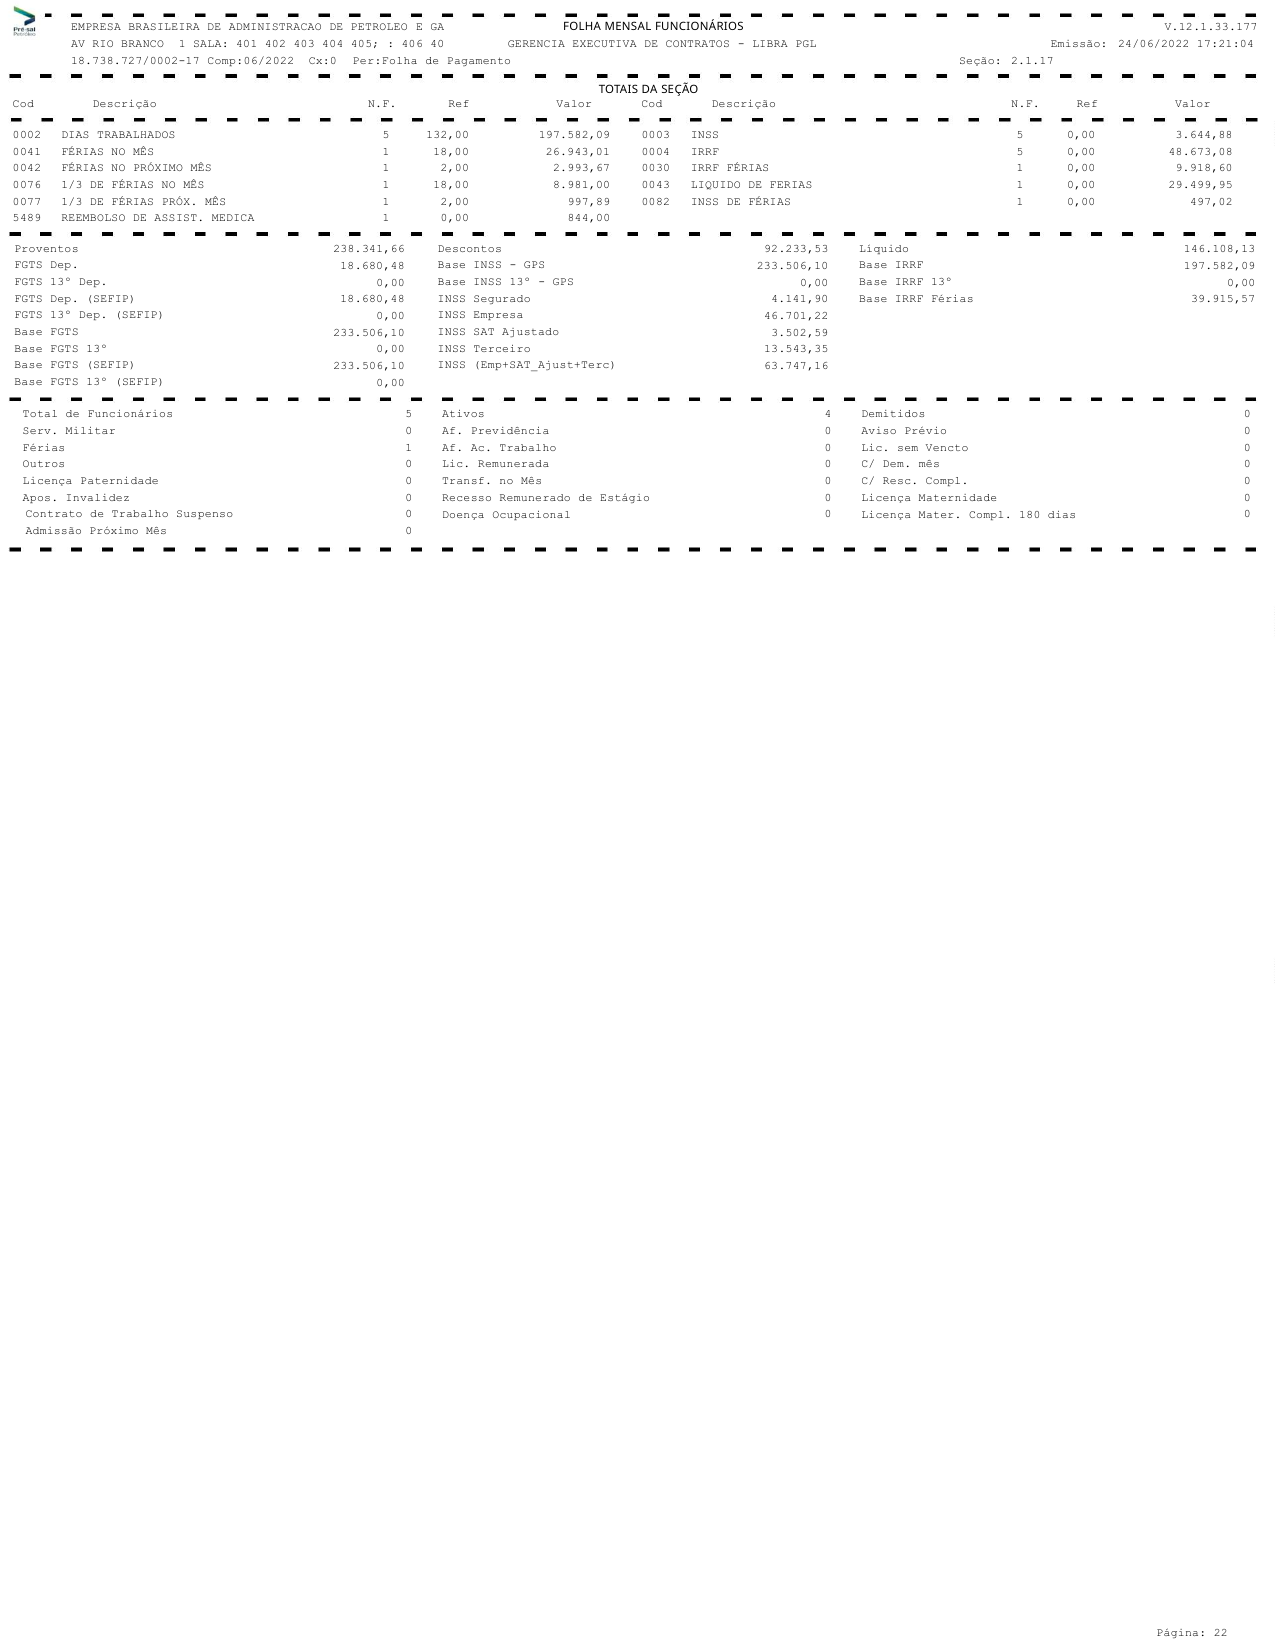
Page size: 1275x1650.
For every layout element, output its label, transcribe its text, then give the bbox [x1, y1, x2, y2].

text 0,00 [376, 376, 422, 389]
text 0 [12, 127, 20, 141]
text Base FGTS (SEFIP) [14, 358, 188, 372]
text 24/06/2022 17:21:04 [1118, 37, 1275, 50]
text Outros [22, 457, 83, 471]
text 997,89 [567, 194, 627, 208]
text Base FGTS [14, 325, 188, 338]
text Demitidos [861, 407, 943, 421]
text INSS (Emp+SAT_Ajust+Terc) [437, 358, 642, 372]
text INSS DE FÉRIAS [691, 194, 831, 208]
text Contrato de Trabalho Suspenso [25, 507, 259, 521]
text 0 [12, 194, 20, 208]
text Valor [1175, 97, 1228, 111]
text Descrição [92, 97, 174, 111]
text 233.506,10 [333, 359, 422, 372]
text 1 [382, 211, 407, 224]
text 0 [405, 474, 429, 487]
text 0,00 [376, 275, 422, 289]
text FGTS 13º Dep. [14, 275, 125, 288]
text Licença Mater. Compl. 180 dias [861, 507, 1102, 521]
text 1/3 DE FÉRIAS PRÓX. MÊS [61, 194, 280, 208]
text 0 [405, 490, 429, 504]
text Lic. sem Vencto [861, 440, 986, 454]
text Base FGTS 13º [14, 341, 125, 355]
text Valor [556, 97, 609, 111]
text 238.341,66 [333, 242, 422, 256]
text 0,00 [1227, 275, 1273, 289]
text 1 [382, 177, 407, 191]
text LIQUIDO DE FERIAS [691, 177, 831, 191]
text 0 [405, 424, 429, 437]
text 0,00 [1067, 161, 1113, 174]
text 8.738.727/0002-17 Comp:06/2022 Cx:0 Per:Folha de Pagamento [78, 53, 536, 67]
text 0,00 [376, 342, 422, 356]
text 0043 [641, 177, 687, 191]
text Base INSS 13º - GPS [437, 275, 594, 288]
text 2,00 [440, 161, 486, 174]
text N.F. [368, 97, 414, 111]
text Licença Maternidade [861, 490, 1018, 504]
text 0 [1244, 507, 1268, 521]
text 497,02 [1190, 194, 1250, 208]
text 8.981,00 [553, 177, 627, 191]
text 92.233,53 [764, 242, 846, 256]
text Ref [448, 97, 487, 111]
text TOTAIS DA SEÇÃO [598, 82, 723, 96]
text Base IRRF [859, 258, 941, 272]
text 002 [20, 127, 58, 141]
text 18,00 [433, 144, 486, 158]
text FGTS 13º Dep. (SEFIP) [14, 308, 188, 322]
text 042 [20, 161, 58, 174]
text Serv. Militar [22, 424, 196, 437]
text 5 [12, 211, 20, 224]
text 2.993,67 [553, 161, 627, 174]
text 0,00 [440, 211, 486, 224]
text Cod [641, 97, 680, 111]
text 0 [1244, 440, 1268, 454]
text 1/3 DE FÉRIAS NO MÊS [61, 177, 280, 191]
text 13.543,35 [764, 342, 846, 356]
text 0 [1244, 490, 1268, 504]
text INSS [691, 127, 736, 141]
text 1 [382, 161, 407, 174]
text 077 [20, 194, 58, 208]
text 197.582,09 [1184, 259, 1273, 272]
text 0 [1244, 474, 1268, 487]
text C/ Dem. mês [861, 457, 986, 471]
text Descrição [711, 97, 793, 111]
text N.F. [1011, 97, 1057, 111]
text FGTS Dep. [14, 258, 96, 272]
text Base IRRF Férias [859, 291, 991, 305]
text FGTS Dep. (SEFIP) [14, 291, 188, 305]
text Descontos [437, 241, 519, 255]
text 4 [824, 407, 849, 421]
text 076 [20, 177, 58, 191]
text 0,00 [1067, 127, 1113, 141]
text 1 [1016, 161, 1041, 174]
text Cod [12, 97, 51, 111]
text INSS SAT Ajustado [437, 325, 578, 338]
text Af. Previdência [442, 424, 574, 437]
text 2,00 [440, 194, 486, 208]
text 0,00 [376, 309, 422, 322]
text DIAS TRABALHADOS [61, 127, 193, 141]
text 0 [1244, 424, 1268, 437]
text 0,00 [800, 275, 846, 289]
text Proventos [14, 241, 96, 255]
text 9.918,60 [1175, 161, 1250, 174]
text Lic. Remunerada [442, 457, 574, 471]
text 0 [824, 507, 849, 521]
text Admissão Próximo Mês [25, 524, 259, 537]
text 0 [12, 161, 20, 174]
text C/ Resc. Compl. [861, 474, 1018, 487]
text 18.680,48 [340, 292, 422, 306]
text 26.943,01 [546, 144, 627, 158]
text GERENCIA EXECUTIVA DE CONTRATOS - LIBRA PGL [508, 37, 842, 50]
text 39.915,57 [1191, 292, 1273, 306]
text 0 [405, 507, 429, 521]
text 3.644,88 [1175, 127, 1250, 141]
text 1 [71, 53, 78, 67]
text Base FGTS 13º (SEFIP) [14, 375, 188, 388]
text V.12.1.33.177 [1164, 20, 1275, 33]
text FÉRIAS NO PRÓXIMO MÊS [61, 161, 280, 174]
text Emissão: [1050, 37, 1118, 50]
text 0 [405, 457, 429, 471]
text 29.499,95 [1168, 177, 1250, 191]
text Férias [22, 440, 83, 454]
text Base INSS - GPS [437, 258, 594, 272]
text EMPRESA BRASILEIRA DE ADMINISTRACAO DE PETROLEO E GA [71, 20, 469, 33]
picture [0, 0, 1275, 1650]
text Recesso Remunerado de Estágio [442, 491, 675, 504]
text REEMBOLSO DE ASSIST. MEDICA [61, 211, 280, 224]
text 0,00 [1067, 177, 1113, 191]
text 1 [405, 440, 429, 454]
text INSS Empresa [437, 308, 541, 322]
text 0 [1244, 407, 1268, 421]
text INSS Segurado [437, 291, 594, 305]
text INSS Terceiro [437, 341, 578, 355]
text Líquido [859, 241, 926, 255]
text FÉRIAS NO MÊS [61, 144, 172, 158]
text 1 [1016, 177, 1041, 191]
text 0 [12, 177, 20, 191]
text Doença Ocupacional [442, 507, 675, 521]
text 233.506,10 [757, 259, 846, 272]
text 0 [824, 490, 849, 504]
text 0 [824, 474, 849, 487]
text 0003 [641, 127, 687, 141]
text FOLHA MENSAL FUNCIONÁRIOS [563, 20, 767, 33]
text 18,00 [433, 178, 486, 191]
text 5 [405, 407, 429, 421]
text 63.747,16 [764, 359, 846, 372]
text Licença Paternidade [22, 474, 259, 487]
text IRRF FÉRIAS [691, 161, 831, 174]
text 5 [1016, 127, 1041, 141]
text 197.582,09 [538, 127, 627, 141]
text 0 [824, 424, 849, 437]
text 0,00 [1067, 144, 1113, 158]
text Af. Ac. Trabalho [442, 440, 574, 454]
text 0 [824, 457, 849, 471]
text AV RIO BRANCO 1 SALA: 401 402 403 404 405; : 406 40 [71, 37, 469, 50]
text 4.141,90 [771, 292, 846, 306]
text 844,00 [567, 211, 627, 224]
text 0,00 [1067, 194, 1113, 208]
text Total de Funcionários [22, 407, 196, 421]
text Aviso Prévio [861, 424, 964, 437]
text 5 [1016, 144, 1041, 158]
text 0 [12, 144, 20, 158]
text 233.506,10 [333, 325, 422, 339]
text 46.701,22 [764, 309, 846, 322]
text 5 [382, 127, 407, 141]
text 0 [1244, 457, 1268, 471]
text Base IRRF 13º [859, 275, 991, 288]
text 041 [20, 144, 58, 158]
text 0082 [641, 194, 687, 208]
text 0 [405, 524, 429, 537]
text Apos. Invalidez [22, 490, 259, 504]
text Ref [1076, 97, 1115, 111]
text 1 [1016, 194, 1041, 208]
text 146.108,13 [1184, 242, 1273, 256]
text 0030 [641, 161, 687, 174]
text 1 [382, 144, 407, 158]
text 48.673,08 [1168, 144, 1250, 158]
text Ativos [442, 407, 502, 421]
text Página: 22 [1156, 1626, 1244, 1639]
text 18.680,48 [340, 259, 422, 272]
text Transf. no Mês [442, 474, 574, 487]
text 0 [824, 440, 849, 454]
text 0004 [641, 144, 687, 158]
text Seção: 2.1.17 [959, 53, 1130, 67]
text IRRF [691, 144, 736, 158]
text 3.502,59 [771, 325, 846, 339]
text 1 [382, 194, 407, 208]
text 489 [20, 211, 58, 224]
text 132,00 [426, 127, 486, 141]
